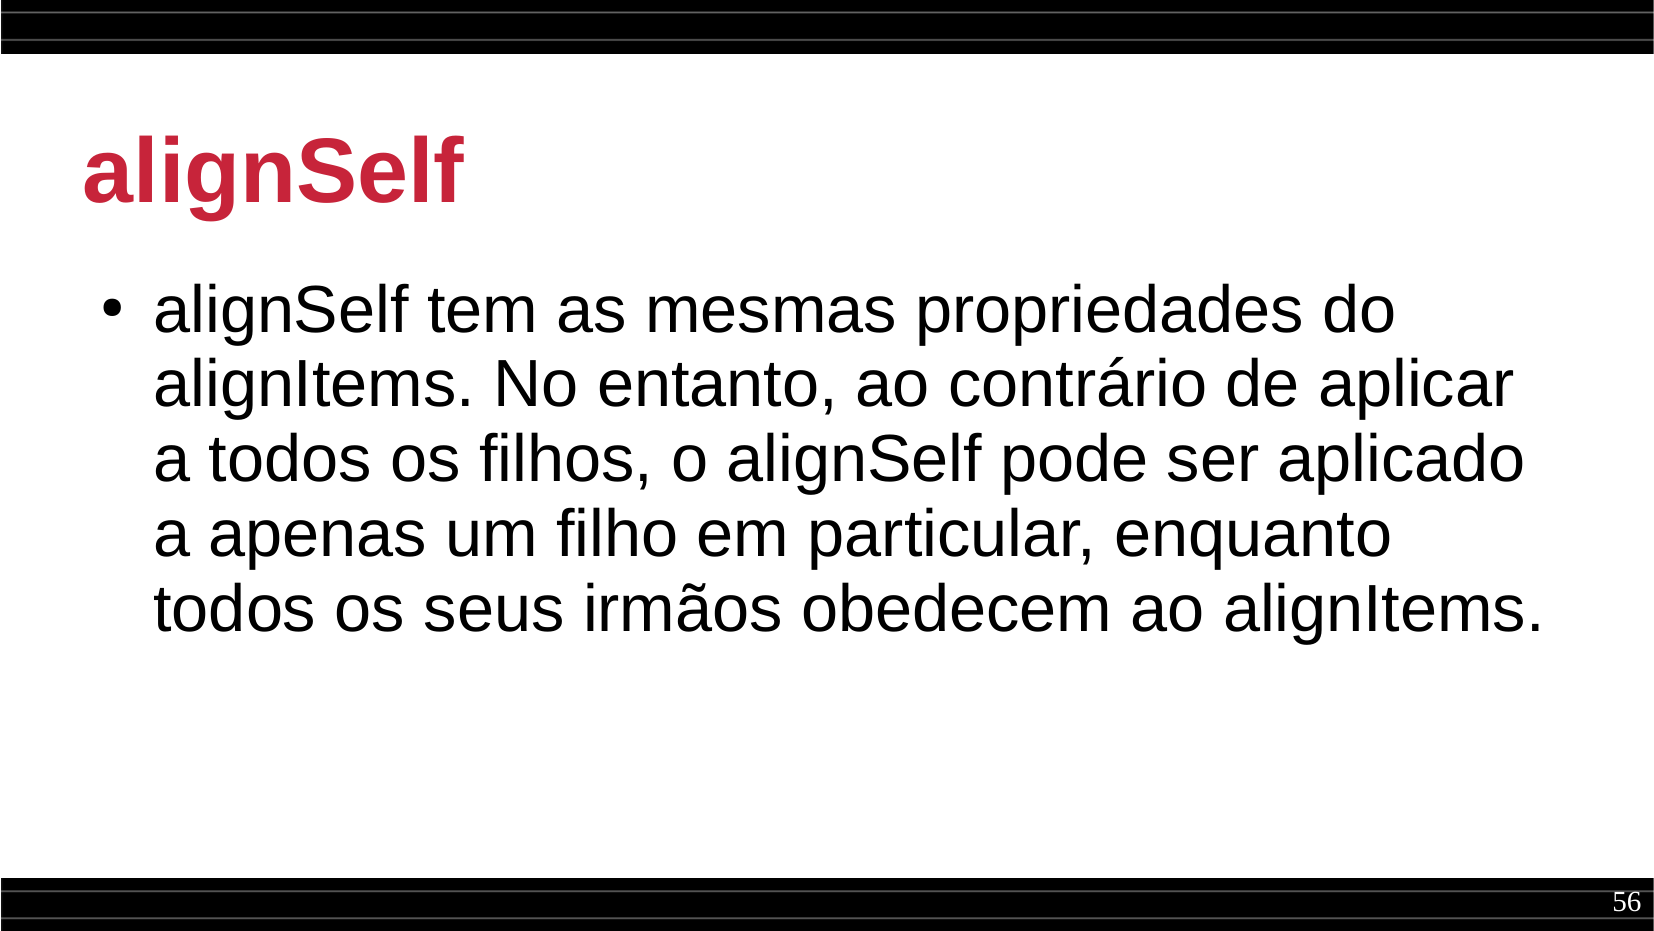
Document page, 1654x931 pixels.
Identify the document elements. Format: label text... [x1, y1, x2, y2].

list alignSelf tem as mesmas propriedades do alignItems. No entanto, ao contrário de aplicar a todos os filhos, o alignSelf pode ser aplicado a apenas um filho em particular, enquanto todos os seus irmãos obedecem ao alignItems. [82, 271, 1571, 758]
picture [1, 0, 1654, 54]
title alignSelf [82, 92, 1571, 249]
picture [1, 878, 1654, 931]
